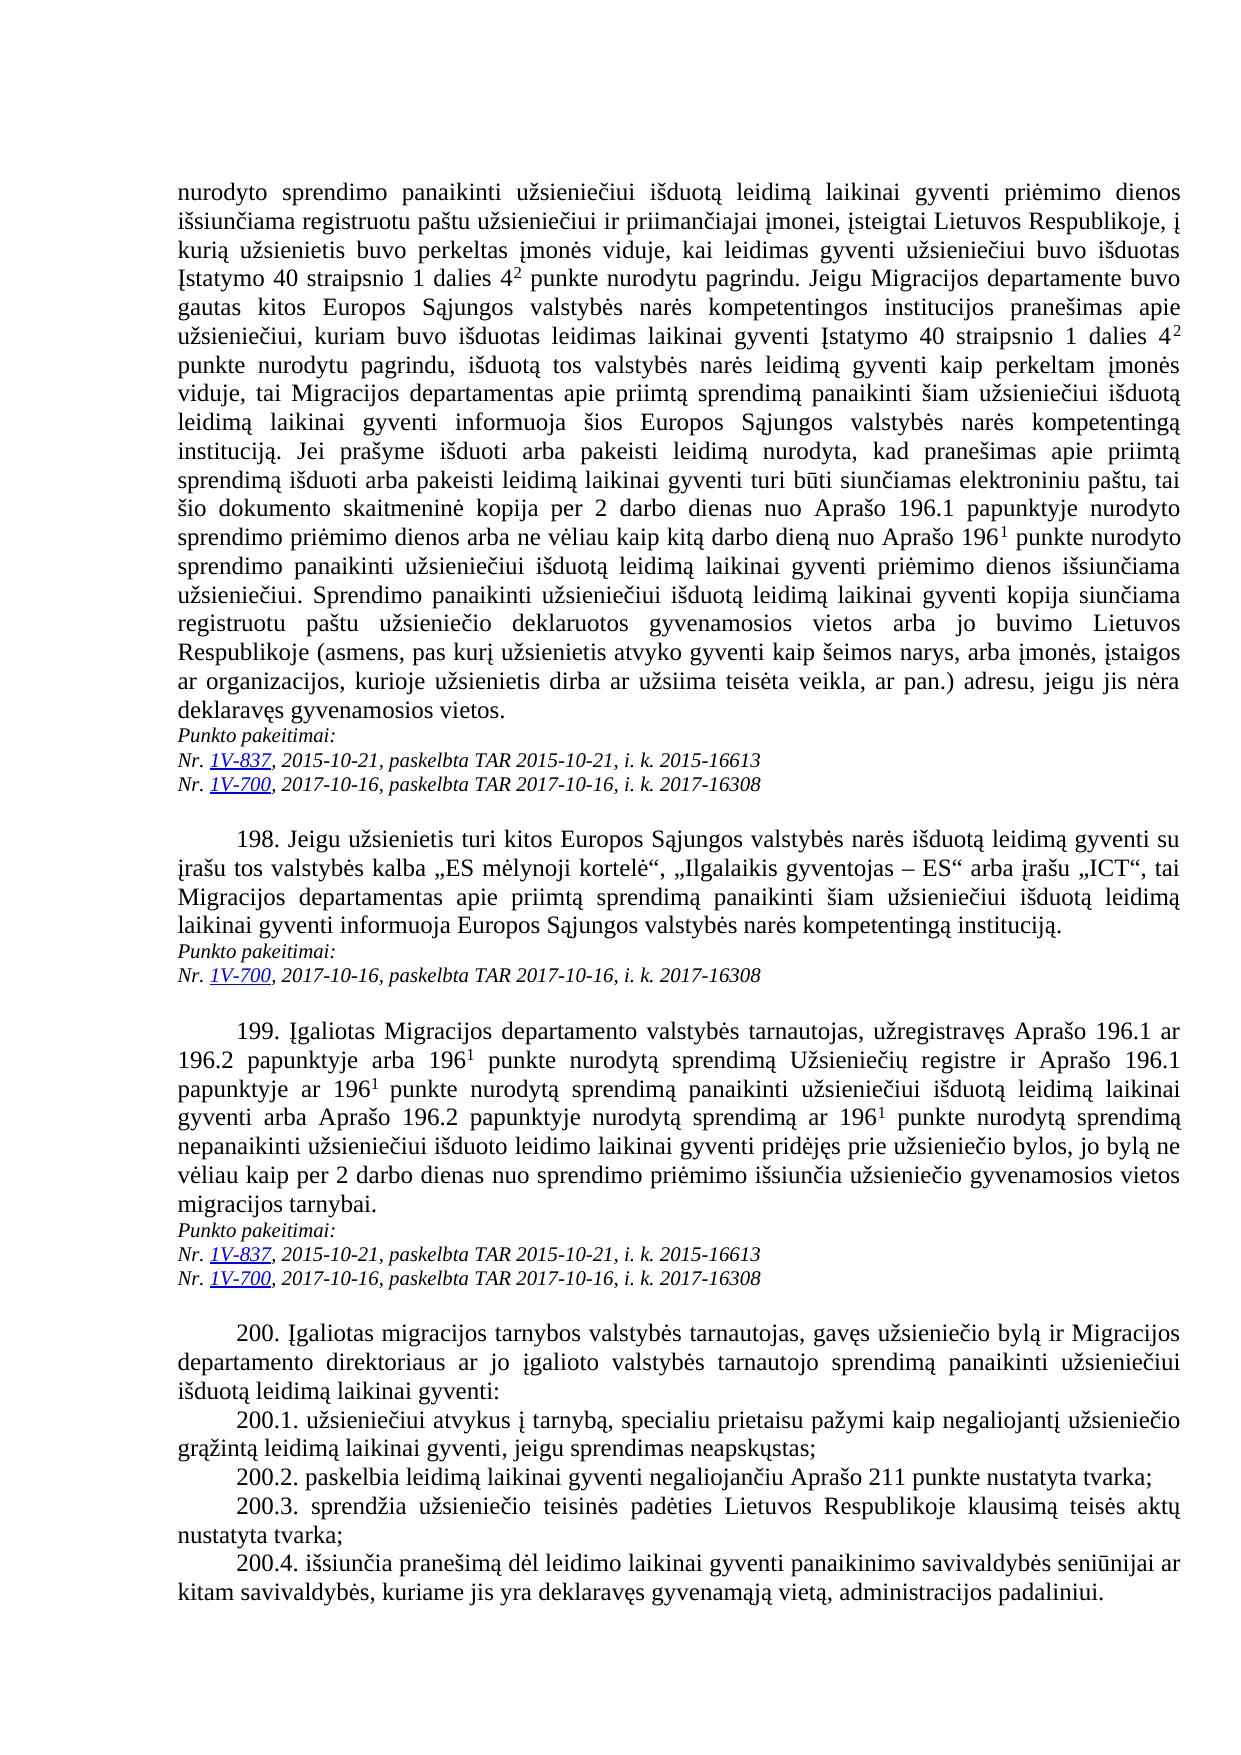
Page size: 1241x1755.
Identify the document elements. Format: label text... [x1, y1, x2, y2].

text Nr. 1V-837, 2015-10-21, paskelbta TAR 2015-10-21, i. k. 2015-16613 [177, 747, 1181, 772]
text Punkto pakeitimai: [177, 939, 1181, 963]
text Nr. 1V-837, 2015-10-21, paskelbta TAR 2015-10-21, i. k. 2015-16613 [177, 1242, 1181, 1266]
text 200.2. paskelbia leidimą laikinai gyventi negaliojančiu Aprašo 211 punkte nustatyta tvarka; [177, 1462, 1181, 1491]
text nurodyto sprendimo panaikinti užsieniečiui išduotą leidimą laikinai gyventi priėmimo dienos išsiunčiama registruotu paštu užsieniečiui ir priimančiajai įmonei, įsteigtai Lietuvos Respublikoje, į kurią užsienietis buvo perkeltas įmonės viduje, kai leidimas gyventi užsieniečiui buvo išduotas Įstatymo 40 straipsnio 1 dalies 42 punkte nurodytu pagrindu. Jeigu Migracijos departamente buvo gautas kitos Europos Sąjungos valstybės narės kompetentingos institucijos pranešimas apie užsieniečiui, kuriam buvo išduotas leidimas laikinai gyventi Įstatymo 40 straipsnio 1 dalies 42 punkte nurodytu pagrindu, išduotą tos valstybės narės leidimą gyventi kaip perkeltam įmonės viduje, tai Migracijos departamentas apie priimtą sprendimą panaikinti šiam užsieniečiui išduotą leidimą laikinai gyventi informuoja šios Europos Sąjungos valstybės narės kompetentingą instituciją. Jei prašyme išduoti arba pakeisti leidimą nurodyta, kad pranešimas apie priimtą sprendimą išduoti arba pakeisti leidimą laikinai gyventi turi būti siunčiamas elektroniniu paštu, tai šio dokumento skaitmeninė kopija per 2 darbo dienas nuo Aprašo 196.1 papunktyje nurodyto sprendimo priėmimo dienos arba ne vėliau kaip kitą darbo dieną nuo Aprašo 1961 punkte nurodyto sprendimo panaikinti užsieniečiui išduotą leidimą laikinai gyventi priėmimo dienos išsiunčiama užsieniečiui. Sprendimo panaikinti užsieniečiui išduotą leidimą laikinai gyventi kopija siunčiama registruotu paštu užsieniečio deklaruotos gyvenamosios vietos arba jo buvimo Lietuvos Respublikoje (asmens, pas kurį užsienietis atvyko gyventi kaip šeimos narys, arba įmonės, įstaigos ar organizacijos, kurioje užsienietis dirba ar užsiima teisėta veikla, ar pan.) adresu, jeigu jis nėra deklaravęs gyvenamosios vietos. [177, 177, 1181, 723]
text Punkto pakeitimai: [177, 723, 1181, 747]
text 199. Įgaliotas Migracijos departamento valstybės tarnautojas, užregistravęs Aprašo 196.1 ar 196.2 papunktyje arba 1961 punkte nurodytą sprendimą Užsieniečių registre ir Aprašo 196.1 papunktyje ar 1961 punkte nurodytą sprendimą panaikinti užsieniečiui išduotą leidimą laikinai gyventi arba Aprašo 196.2 papunktyje nurodytą sprendimą ar 1961 punkte nurodytą sprendimą nepanaikinti užsieniečiui išduoto leidimo laikinai gyventi pridėjęs prie užsieniečio bylos, jo bylą ne vėliau kaip per 2 darbo dienas nuo sprendimo priėmimo išsiunčia užsieniečio gyvenamosios vietos migracijos tarnybai. [177, 1016, 1181, 1217]
text 200.3. sprendžia užsieniečio teisinės padėties Lietuvos Respublikoje klausimą teisės aktų nustatyta tvarka; [177, 1491, 1181, 1548]
text Nr. 1V-700, 2017-10-16, paskelbta TAR 2017-10-16, i. k. 2017-16308 [177, 772, 1181, 796]
text 198. Jeigu užsienietis turi kitos Europos Sąjungos valstybės narės išduotą leidimą gyventi su įrašu tos valstybės kalba „ES mėlynoji kortelė“, „Ilgalaikis gyventojas – ES“ arba įrašu „ICT“, tai Migracijos departamentas apie priimtą sprendimą panaikinti šiam užsieniečiui išduotą leidimą laikinai gyventi informuoja Europos Sąjungos valstybės narės kompetentingą instituciją. [177, 824, 1181, 939]
text 200.1. užsieniečiui atvykus į tarnybą, specialiu prietaisu pažymi kaip negaliojantį užsieniečio grąžintą leidimą laikinai gyventi, jeigu sprendimas neapskųstas; [177, 1405, 1181, 1462]
text 200.4. išsiunčia pranešimą dėl leidimo laikinai gyventi panaikinimo savivaldybės seniūnijai ar kitam savivaldybės, kuriame jis yra deklaravęs gyvenamąją vietą, administracijos padaliniui. [177, 1548, 1181, 1606]
text Nr. 1V-700, 2017-10-16, paskelbta TAR 2017-10-16, i. k. 2017-16308 [177, 963, 1181, 987]
text Punkto pakeitimai: [177, 1217, 1181, 1242]
text Nr. 1V-700, 2017-10-16, paskelbta TAR 2017-10-16, i. k. 2017-16308 [177, 1266, 1181, 1290]
text 200. Įgaliotas migracijos tarnybos valstybės tarnautojas, gavęs užsieniečio bylą ir Migracijos departamento direktoriaus ar jo įgalioto valstybės tarnautojo sprendimą panaikinti užsieniečiui išduotą leidimą laikinai gyventi: [177, 1318, 1181, 1405]
